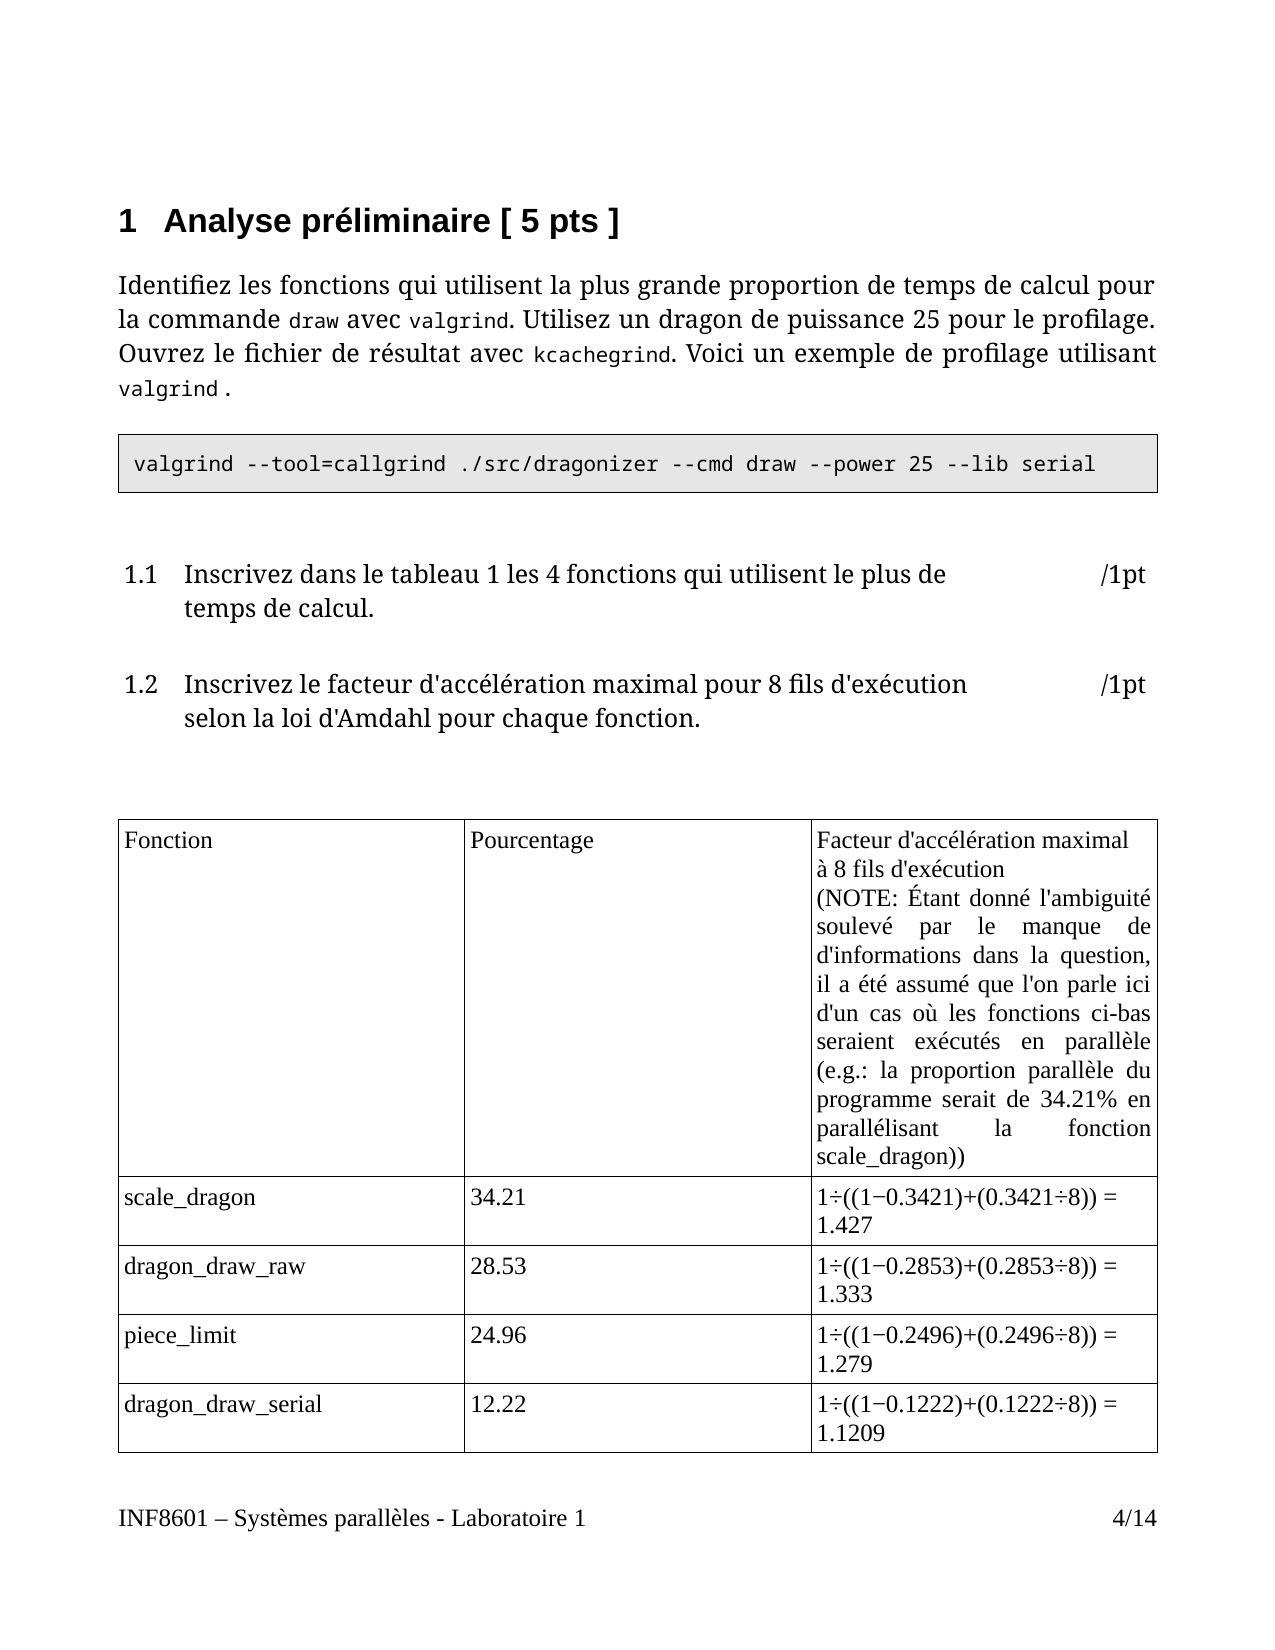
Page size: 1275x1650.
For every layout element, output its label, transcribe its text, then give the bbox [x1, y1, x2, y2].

table_header Pourcentage [465, 820, 811, 1176]
table_cell Inscrivez le facteur d'accélération maximal pour 8 fils d'exécution selon la loi d'Amdahl pour chaque fonction. [118, 646, 1019, 755]
text Identifiez les fonctions qui utilisent la plus grande proportion de temps de calcul pour la commande draw avec valgrind. Utilisez un dragon de puissance 25 pour le profilage. Ouvrez le fichier de résultat avec kcachegrind. Voici un exemple de profilage utilisant valgrind . [118, 267, 1157, 404]
table_cell 28.53 [465, 1246, 811, 1314]
table_cell 34.21 [465, 1177, 811, 1245]
table_cell [1020, 646, 1088, 755]
table_header [1020, 536, 1088, 646]
table_cell piece_limit [119, 1315, 464, 1383]
table_cell 1÷((1−0.1222)+(0.1222÷8)) = 1.1209 [812, 1384, 1157, 1452]
text valgrind --tool=callgrind ./src/dragonizer --cmd draw --power 25 --lib serial [119, 435, 1157, 492]
table_cell dragon_draw_raw [119, 1246, 464, 1314]
table_cell 1÷((1−0.2496)+(0.2496÷8)) = 1.279 [812, 1315, 1157, 1383]
table_cell dragon_draw_serial [119, 1384, 464, 1452]
table_header Inscrivez dans le tableau 1 les 4 fonctions qui utilisent le plus de temps de calcul. [118, 536, 1019, 646]
table_cell 1÷((1−0.3421)+(0.3421÷8)) = 1.427 [812, 1177, 1157, 1245]
table_header Fonction [119, 820, 464, 1176]
table_cell 1÷((1−0.2853)+(0.2853÷8)) = 1.333 [812, 1246, 1157, 1314]
table_cell 24.96 [465, 1315, 811, 1383]
table_cell /1pt [1089, 646, 1157, 755]
table_header Facteur d'accélération maximal à 8 fils d'exécution (NOTE: Étant donné l'ambiguité soulevé par le manque de d'informations dans la question, il a été assumé que l'on parle ici d'un cas où les fonctions ci-bas seraient exécutés en parallèle (e.g.: la proportion parallèle du programme serait de 34.21% en parallélisant la fonction scale_dragon)) [812, 820, 1157, 1176]
subtitle Analyse préliminaire [ 5 pts ] [118, 201, 1157, 240]
table_cell scale_dragon [119, 1177, 464, 1245]
table_header /1pt [1089, 536, 1157, 646]
table_cell 12.22 [465, 1384, 811, 1452]
